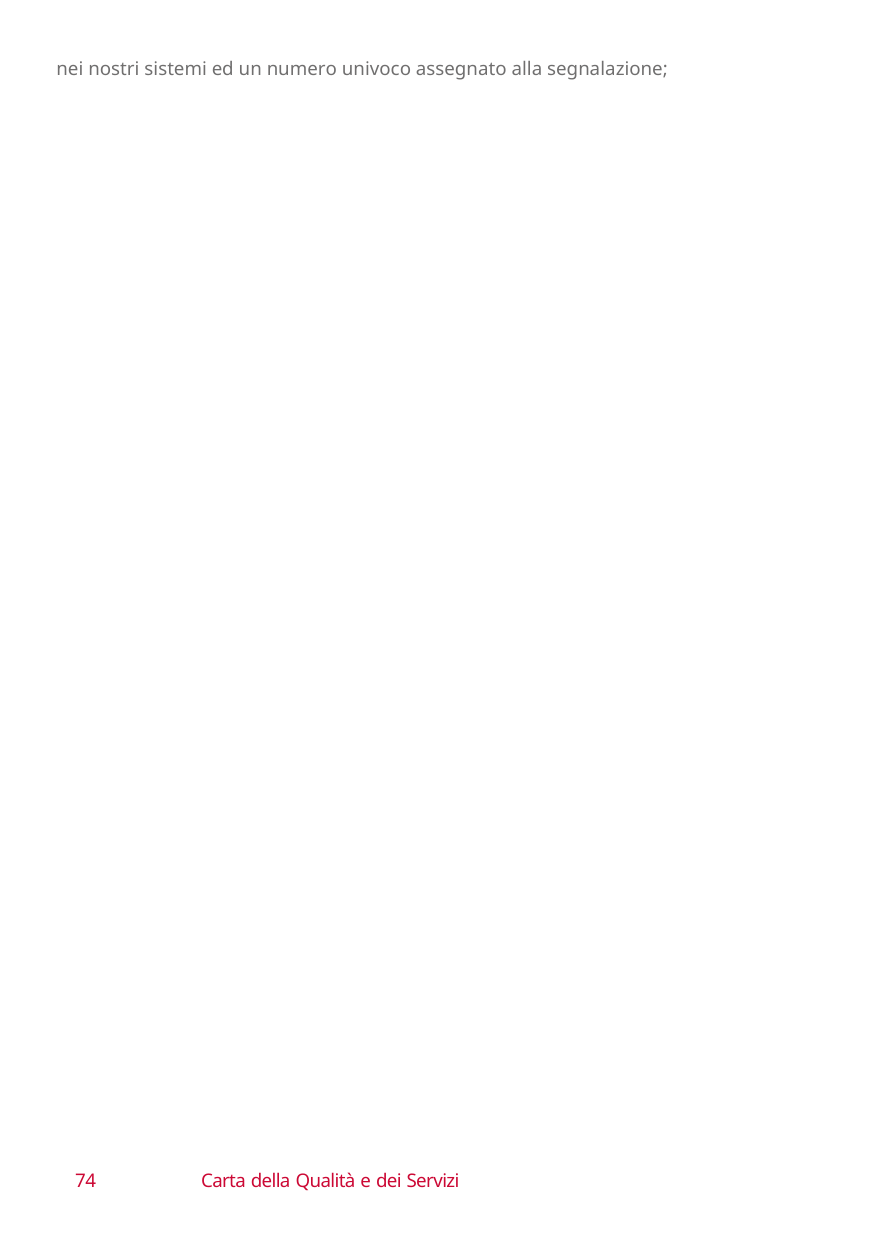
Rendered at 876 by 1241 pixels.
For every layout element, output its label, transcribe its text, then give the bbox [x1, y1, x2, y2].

list nei nostri sistemi ed un numero univoco assegnato alla segnalazione; [56, 56, 798, 80]
